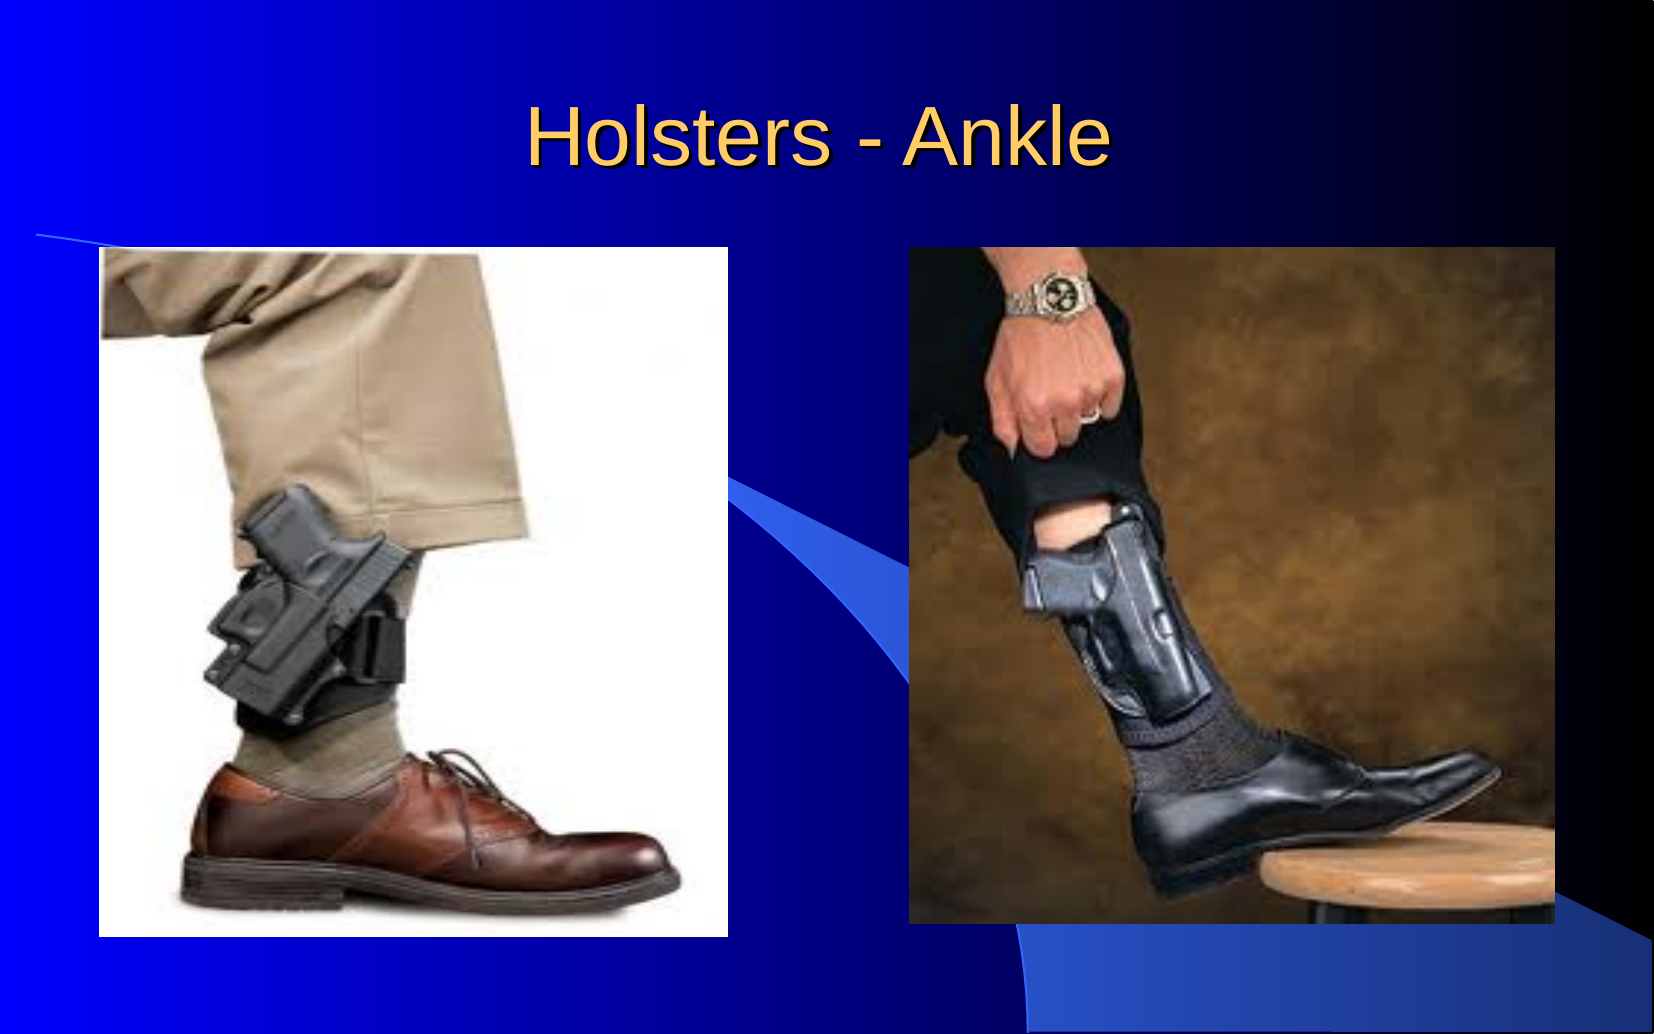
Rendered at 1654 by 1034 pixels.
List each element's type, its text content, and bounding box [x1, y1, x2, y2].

picture [909, 247, 1555, 924]
picture [99, 247, 728, 937]
title Holsters - Ankle [117, 68, 1522, 190]
